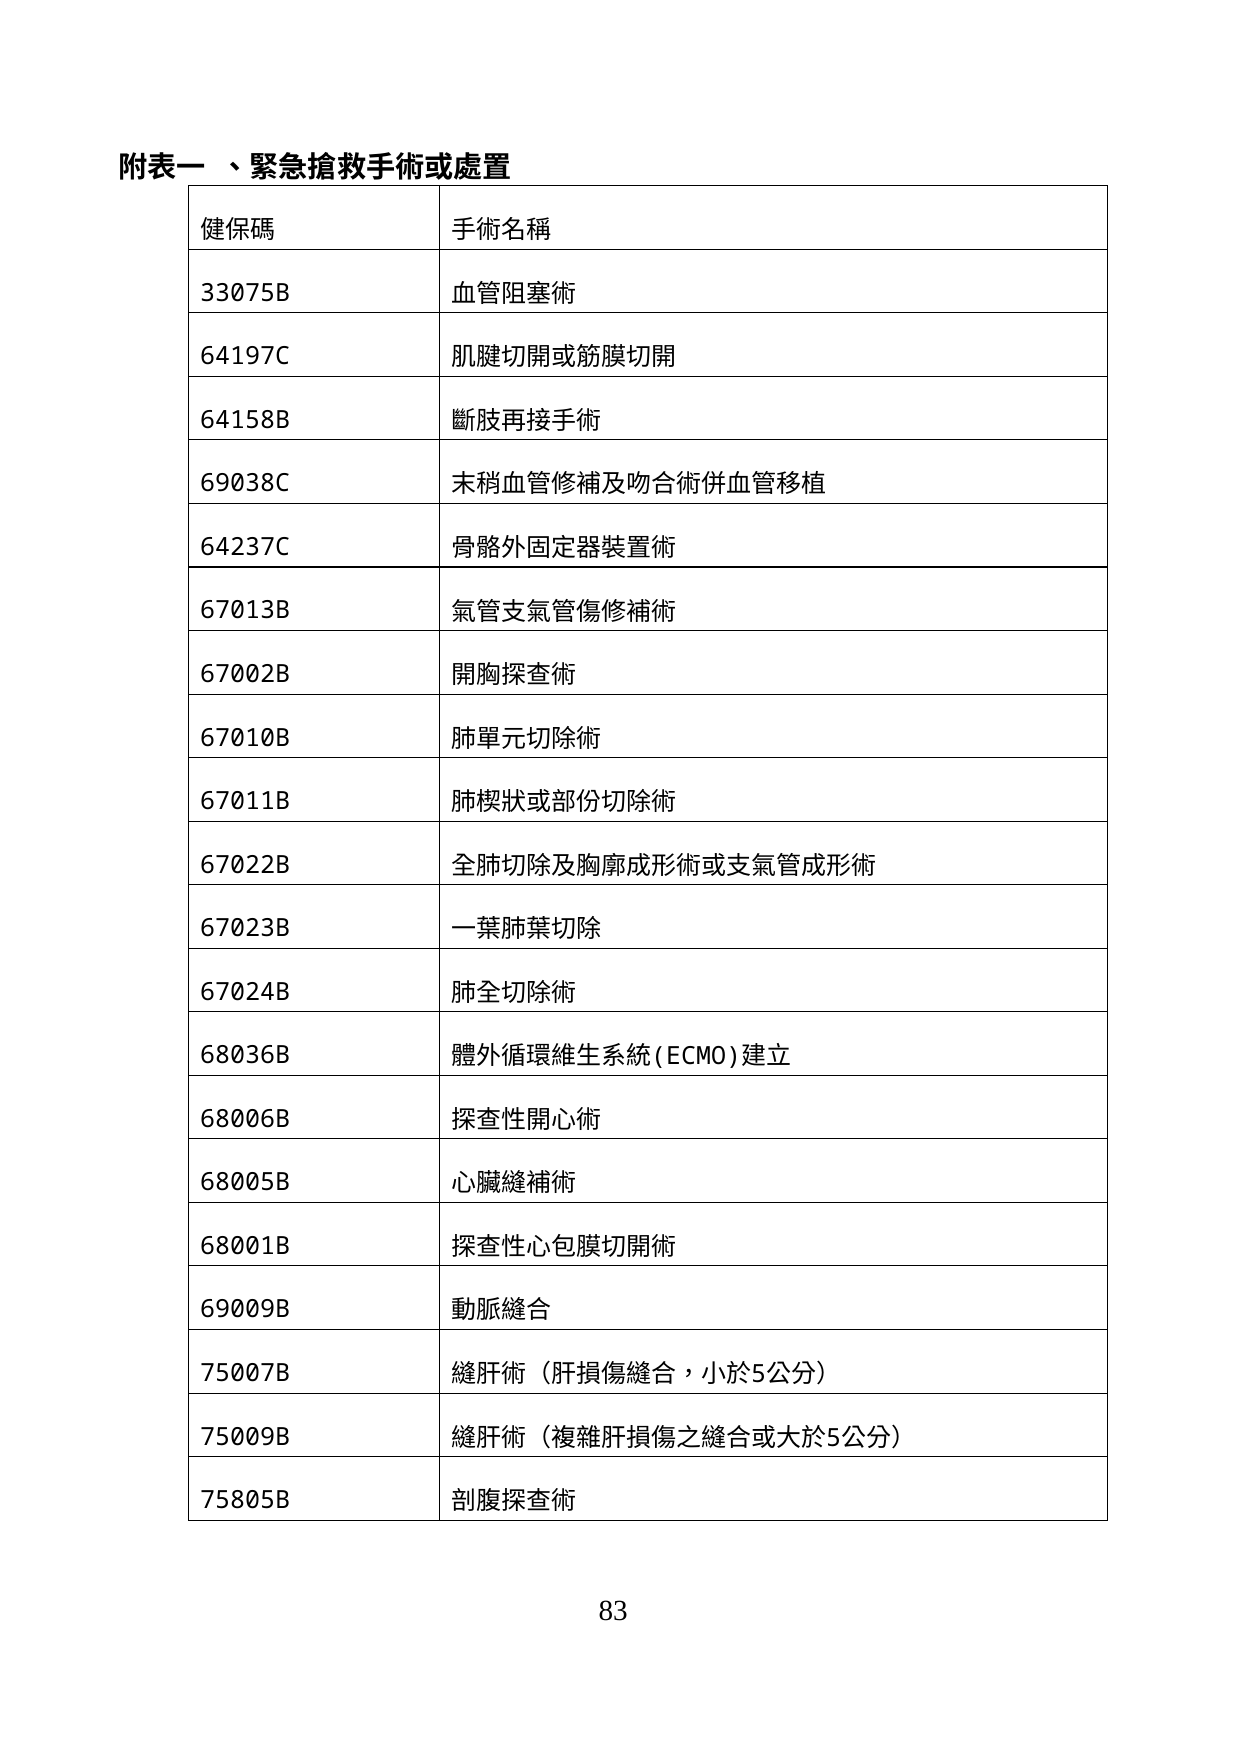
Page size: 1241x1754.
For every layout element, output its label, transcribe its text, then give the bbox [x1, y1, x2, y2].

table_cell 64158B [189, 377, 439, 439]
table_cell 心臟縫補術 [440, 1139, 1107, 1202]
table_cell 縫肝術（肝損傷縫合，小於5公分） [440, 1330, 1107, 1392]
table_cell 75007B [189, 1330, 439, 1392]
table_cell 肌腱切開或筋膜切開 [440, 313, 1107, 376]
table_cell 67011B [189, 758, 439, 821]
table_cell 剖腹探查術 [440, 1457, 1107, 1519]
table_cell 末稍血管修補及吻合術併血管移植 [440, 440, 1107, 503]
table_cell 68006B [189, 1076, 439, 1138]
table_cell 67002B [189, 631, 439, 693]
table_cell 67024B [189, 949, 439, 1011]
table_cell 氣管支氣管傷修補術 [440, 568, 1107, 630]
table_header 健保碼 [189, 186, 439, 249]
table_cell 開胸探查術 [440, 631, 1107, 693]
table_cell 67013B [189, 568, 439, 630]
table_cell 67022B [189, 822, 439, 884]
table_cell 動脈縫合 [440, 1266, 1107, 1329]
table_cell 67023B [189, 885, 439, 948]
table_cell 75009B [189, 1394, 439, 1456]
table_cell 肺楔狀或部份切除術 [440, 758, 1107, 821]
table_cell 75805B [189, 1457, 439, 1519]
table_cell 骨骼外固定器裝置術 [440, 504, 1107, 566]
table_cell 肺單元切除術 [440, 695, 1107, 757]
table_cell 69009B [189, 1266, 439, 1329]
table_cell 69038C [189, 440, 439, 503]
table_header 手術名稱 [440, 186, 1107, 249]
table_cell 探查性心包膜切開術 [440, 1203, 1107, 1265]
table_cell 斷肢再接手術 [440, 377, 1107, 439]
table_cell 67010B [189, 695, 439, 757]
table_cell 肺全切除術 [440, 949, 1107, 1011]
table_cell 全肺切除及胸廓成形術或支氣管成形術 [440, 822, 1107, 884]
table_cell 體外循環維生系統(ECMO)建立 [440, 1012, 1107, 1075]
table_cell 64237C [189, 504, 439, 566]
table_cell 64197C [189, 313, 439, 376]
table_cell 一葉肺葉切除 [440, 885, 1107, 948]
table_cell 血管阻塞術 [440, 250, 1107, 312]
table_cell 探查性開心術 [440, 1076, 1107, 1138]
table_cell 33075B [189, 250, 439, 312]
table_cell 68005B [189, 1139, 439, 1202]
text 附表一 、緊急搶救手術或處置 [118, 123, 1107, 185]
table_cell 68001B [189, 1203, 439, 1265]
table_cell 縫肝術（複雜肝損傷之縫合或大於5公分） [440, 1394, 1107, 1456]
table_cell 68036B [189, 1012, 439, 1075]
